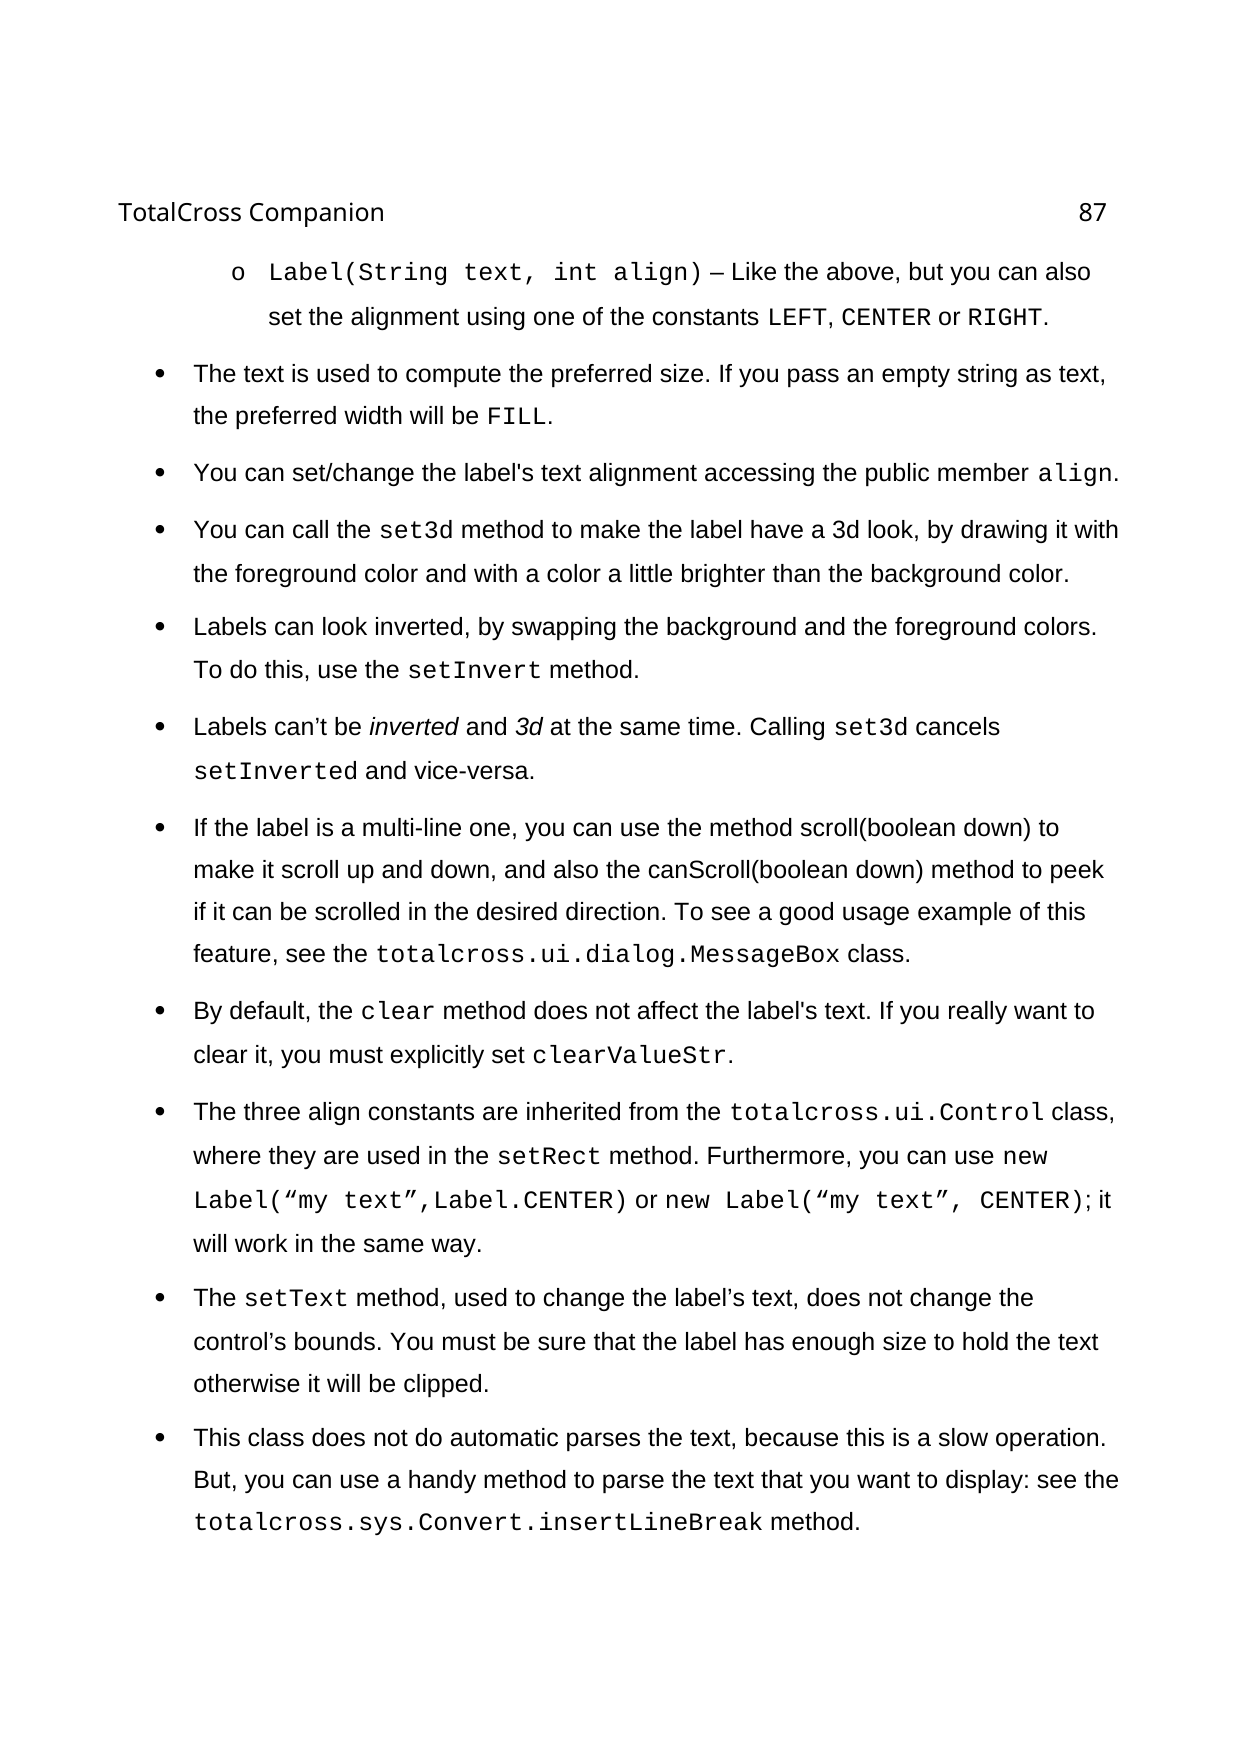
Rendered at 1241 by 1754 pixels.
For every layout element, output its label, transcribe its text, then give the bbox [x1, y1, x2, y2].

list The setText method, used to change the label’s text, does not change the control’s bounds. You must be sure that the label has enough size to hold the text otherwise it will be clipped. [156, 1284, 1122, 1398]
list Label(String text, int align) – Like the above, but you can also set the alignment using one of the constants LEFT, CENTER or RIGHT. [231, 258, 1122, 333]
list You can set/change the label's text alignment accessing the public member align. [156, 459, 1122, 489]
list This class does not do automatic parses the text, because this is a slow operation. But, you can use a handy method to parse the text that you want to display: see the totalcross.sys.Convert.insertLineBreak method. [156, 1424, 1122, 1538]
list Labels can’t be inverted and 3d at the same time. Calling set3d cancels setInverted and vice-versa. [156, 712, 1122, 787]
list The text is used to compute the preferred size. If you pass an empty string as text, the preferred width will be FILL. [156, 359, 1122, 432]
list You can call the set3d method to make the label have a 3d look, by drawing it with the foreground color and with a color a little brighter than the background color. [156, 516, 1122, 587]
list Labels can look inverted, by swapping the background and the foreground colors. To do this, use the setInvert method. [156, 613, 1122, 686]
list The three align constants are inherited from the totalcross.ui.Control class, where they are used in the setRect method. Furthermore, you can use new Label(“my text”,Label.CENTER) or new Label(“my text”, CENTER); it will work in the same way. [156, 1098, 1122, 1258]
list By default, the clear method does not affect the label's text. If you really want to clear it, you must explicitly set clearValueStr. [156, 997, 1122, 1071]
list If the label is a multi-line one, you can use the method scroll(boolean down) to make it scroll up and down, and also the canScroll(boolean down) method to peek if it can be scrolled in the desired direction. To see a good usage example of this feature, see the totalcross.ui.dialog.MessageBox class. [156, 814, 1122, 970]
